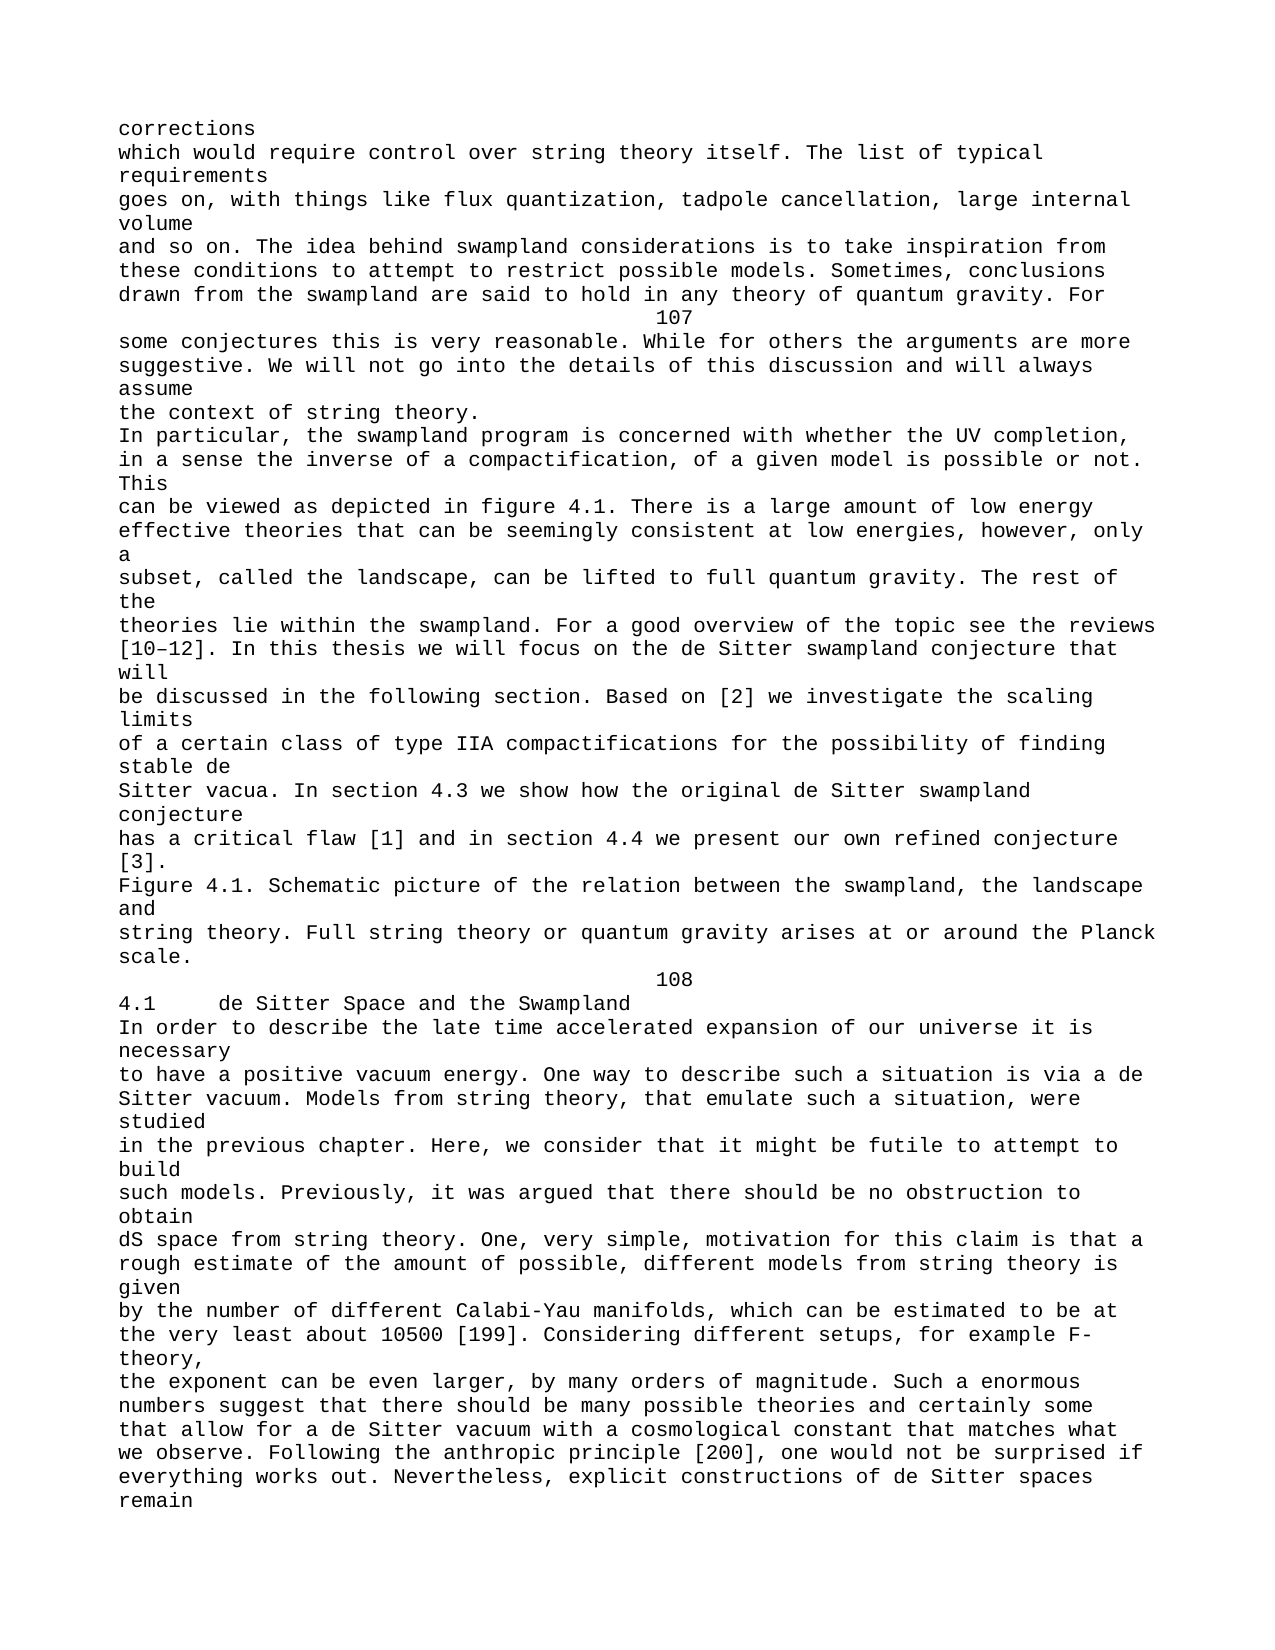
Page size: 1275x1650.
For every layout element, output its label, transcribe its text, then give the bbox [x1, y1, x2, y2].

text of a certain class of type IIA compactifications for the possibility of finding stable de [118, 733, 1157, 780]
text some conjectures this is very reasonable. While for others the arguments are more [118, 331, 1157, 354]
text theories lie within the swampland. For a good overview of the topic see the reviews [118, 615, 1157, 638]
text string theory. Full string theory or quantum gravity arises at or around the Planck scale. [118, 922, 1157, 969]
text everything works out. Nevertheless, explicit constructions of de Sitter spaces remain [118, 1466, 1157, 1513]
text [10–12]. In this thesis we will focus on the de Sitter swampland conjecture that will [118, 638, 1157, 686]
text has a critical flaw [1] and in section 4.4 we present our own refined conjecture [3]. [118, 827, 1157, 875]
text we observe. Following the anthropic principle [200], one would not be surprised if [118, 1442, 1157, 1466]
text such models. Previously, it was argued that there should be no obstruction to obtain [118, 1182, 1157, 1229]
text corrections [118, 118, 1157, 142]
text 4.1 de Sitter Space and the Swampland [118, 993, 1157, 1017]
text by the number of different Calabi-Yau manifolds, which can be estimated to be at [118, 1300, 1157, 1324]
text rough estimate of the amount of possible, different models from string theory is given [118, 1253, 1157, 1300]
text In order to describe the late time accelerated expansion of our universe it is necessary [118, 1017, 1157, 1064]
text dS space from string theory. One, very simple, motivation for this claim is that a [118, 1229, 1157, 1253]
text the context of string theory. [118, 402, 1157, 426]
text in a sense the inverse of a compactification, of a given model is possible or not. This [118, 449, 1157, 496]
text 107 [118, 307, 1157, 331]
text and so on. The idea behind swampland considerations is to take inspiration from [118, 236, 1157, 260]
text suggestive. We will not go into the details of this discussion and will always assume [118, 354, 1157, 402]
text goes on, with things like flux quantization, tadpole cancellation, large internal volume [118, 189, 1157, 236]
text which would require control over string theory itself. The list of typical requirements [118, 142, 1157, 189]
text Sitter vacua. In section 4.3 we show how the original de Sitter swampland conjecture [118, 780, 1157, 827]
text 108 [118, 969, 1157, 993]
text Sitter vacuum. Models from string theory, that emulate such a situation, were studied [118, 1088, 1157, 1135]
text subset, called the landscape, can be lifted to full quantum gravity. The rest of the [118, 567, 1157, 615]
text can be viewed as depicted in figure 4.1. There is a large amount of low energy [118, 496, 1157, 520]
text effective theories that can be seemingly consistent at low energies, however, only a [118, 520, 1157, 567]
text that allow for a de Sitter vacuum with a cosmological constant that matches what [118, 1419, 1157, 1442]
text the exponent can be even larger, by many orders of magnitude. Such a enormous [118, 1371, 1157, 1395]
text drawn from the swampland are said to hold in any theory of quantum gravity. For [118, 284, 1157, 307]
text Figure 4.1. Schematic picture of the relation between the swampland, the landscape and [118, 875, 1157, 922]
text in the previous chapter. Here, we consider that it might be futile to attempt to build [118, 1135, 1157, 1182]
text the very least about 10500 [199]. Considering different setups, for example F-theory, [118, 1324, 1157, 1371]
text In particular, the swampland program is concerned with whether the UV completion, [118, 426, 1157, 449]
text numbers suggest that there should be many possible theories and certainly some [118, 1395, 1157, 1419]
text to have a positive vacuum energy. One way to describe such a situation is via a de [118, 1064, 1157, 1088]
text be discussed in the following section. Based on [2] we investigate the scaling limits [118, 686, 1157, 733]
text these conditions to attempt to restrict possible models. Sometimes, conclusions [118, 260, 1157, 284]
